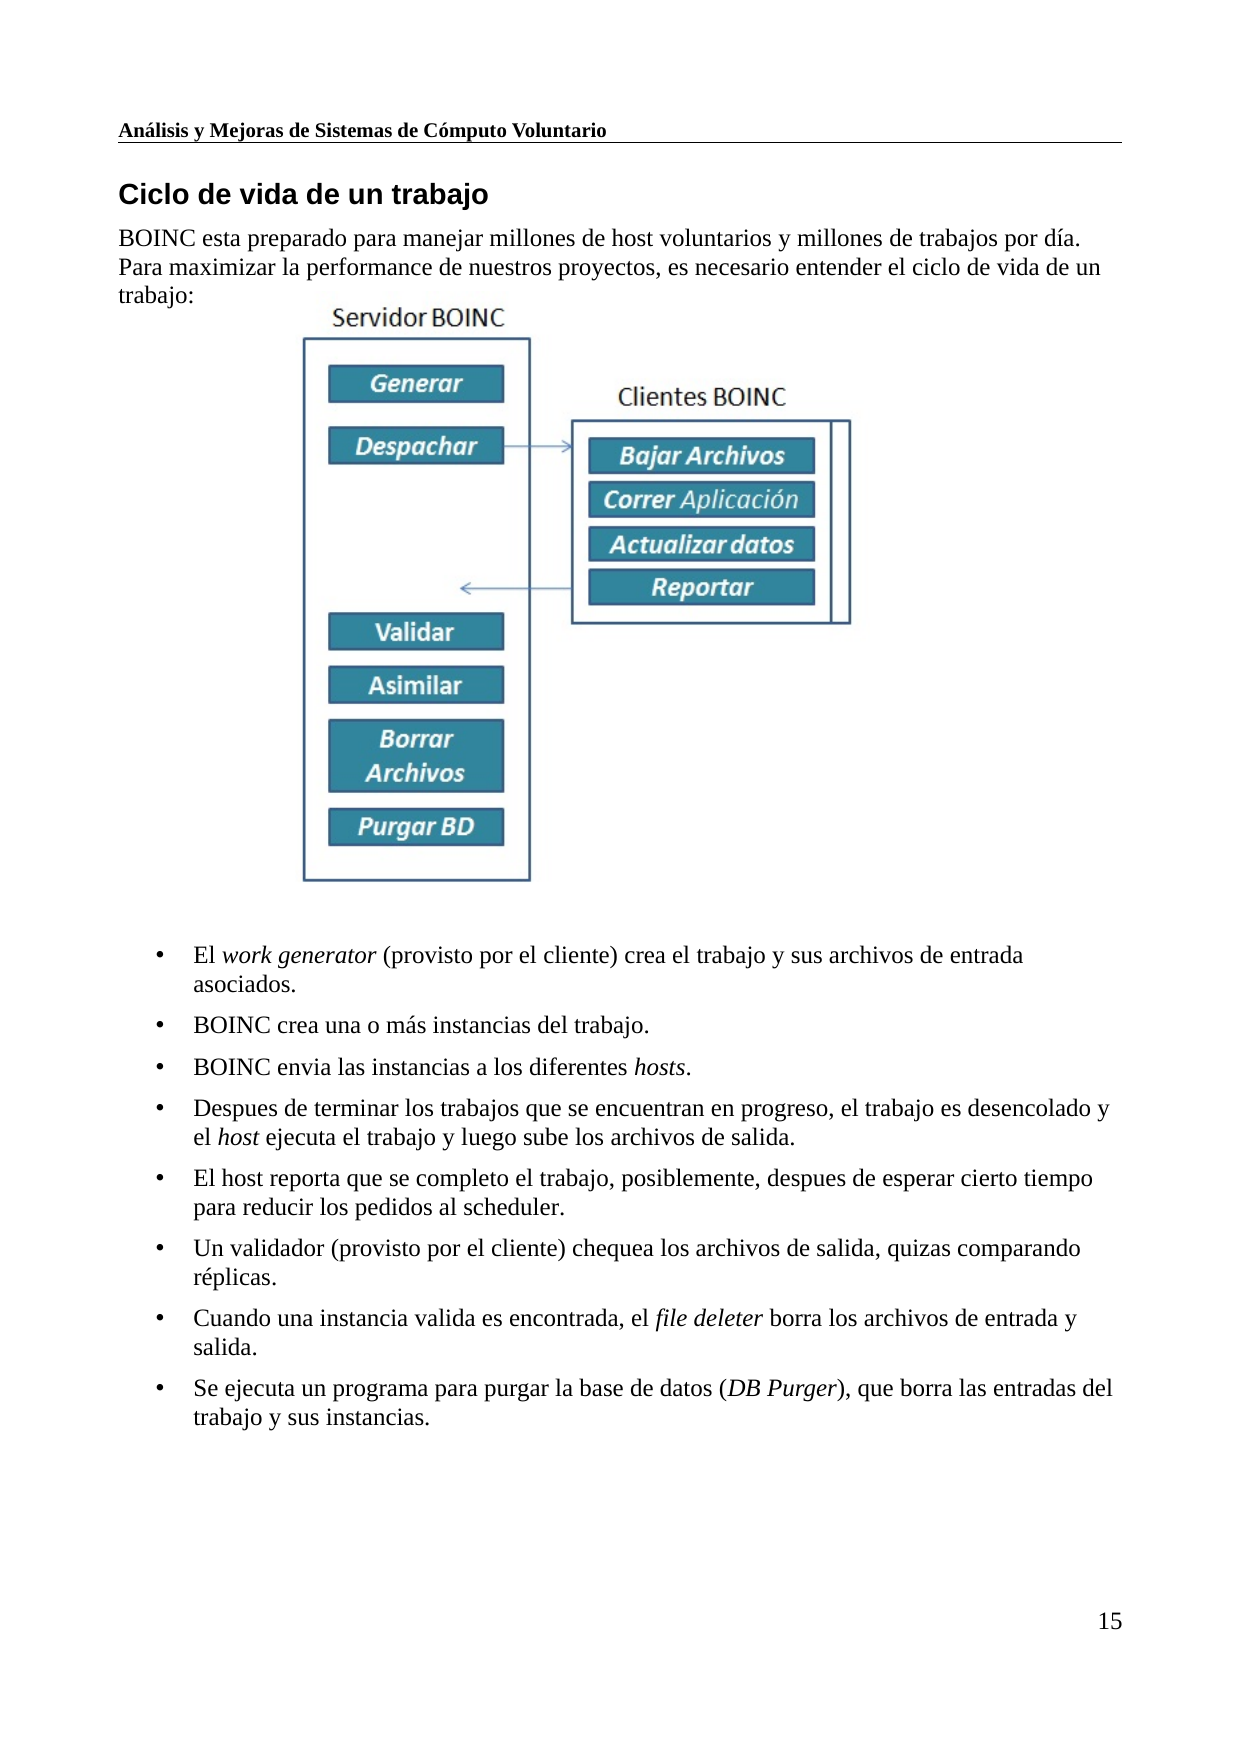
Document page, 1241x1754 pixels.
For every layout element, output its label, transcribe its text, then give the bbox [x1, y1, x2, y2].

list Cuando una instancia valida es encontrada, el file deleter borra los archivos de entrada y salida. [156, 1303, 1122, 1361]
list El work generator (provisto por el cliente) crea el trabajo y sus archivos de entrada asociados. [156, 941, 1122, 998]
list Un validador (provisto por el cliente) chequea los archivos de salida, quizas comparando réplicas. [156, 1233, 1122, 1291]
list BOINC crea una o más instancias del trabajo. [156, 1011, 1122, 1039]
list Despues de terminar los trabajos que se encuentran en progreso, el trabajo es desencolado y el host ejecuta el trabajo y luego sube los archivos de salida. [156, 1093, 1122, 1151]
list BOINC envia las instancias a los diferentes hosts. [156, 1052, 1122, 1081]
picture [295, 291, 870, 901]
list Se ejecuta un programa para purgar la base de datos (DB Purger), que borra las entradas del trabajo y sus instancias. [156, 1373, 1122, 1431]
text BOINC esta preparado para manejar millones de host voluntarios y millones de trabajos por día. Para maximizar la performance de nuestros proyectos, es necesario entender el ciclo de vida de un trabajo: [118, 223, 1122, 309]
list El host reporta que se completo el trabajo, posiblemente, despues de esperar cierto tiempo para reducir los pedidos al scheduler. [156, 1163, 1122, 1221]
subtitle Ciclo de vida de un trabajo [118, 177, 1122, 211]
